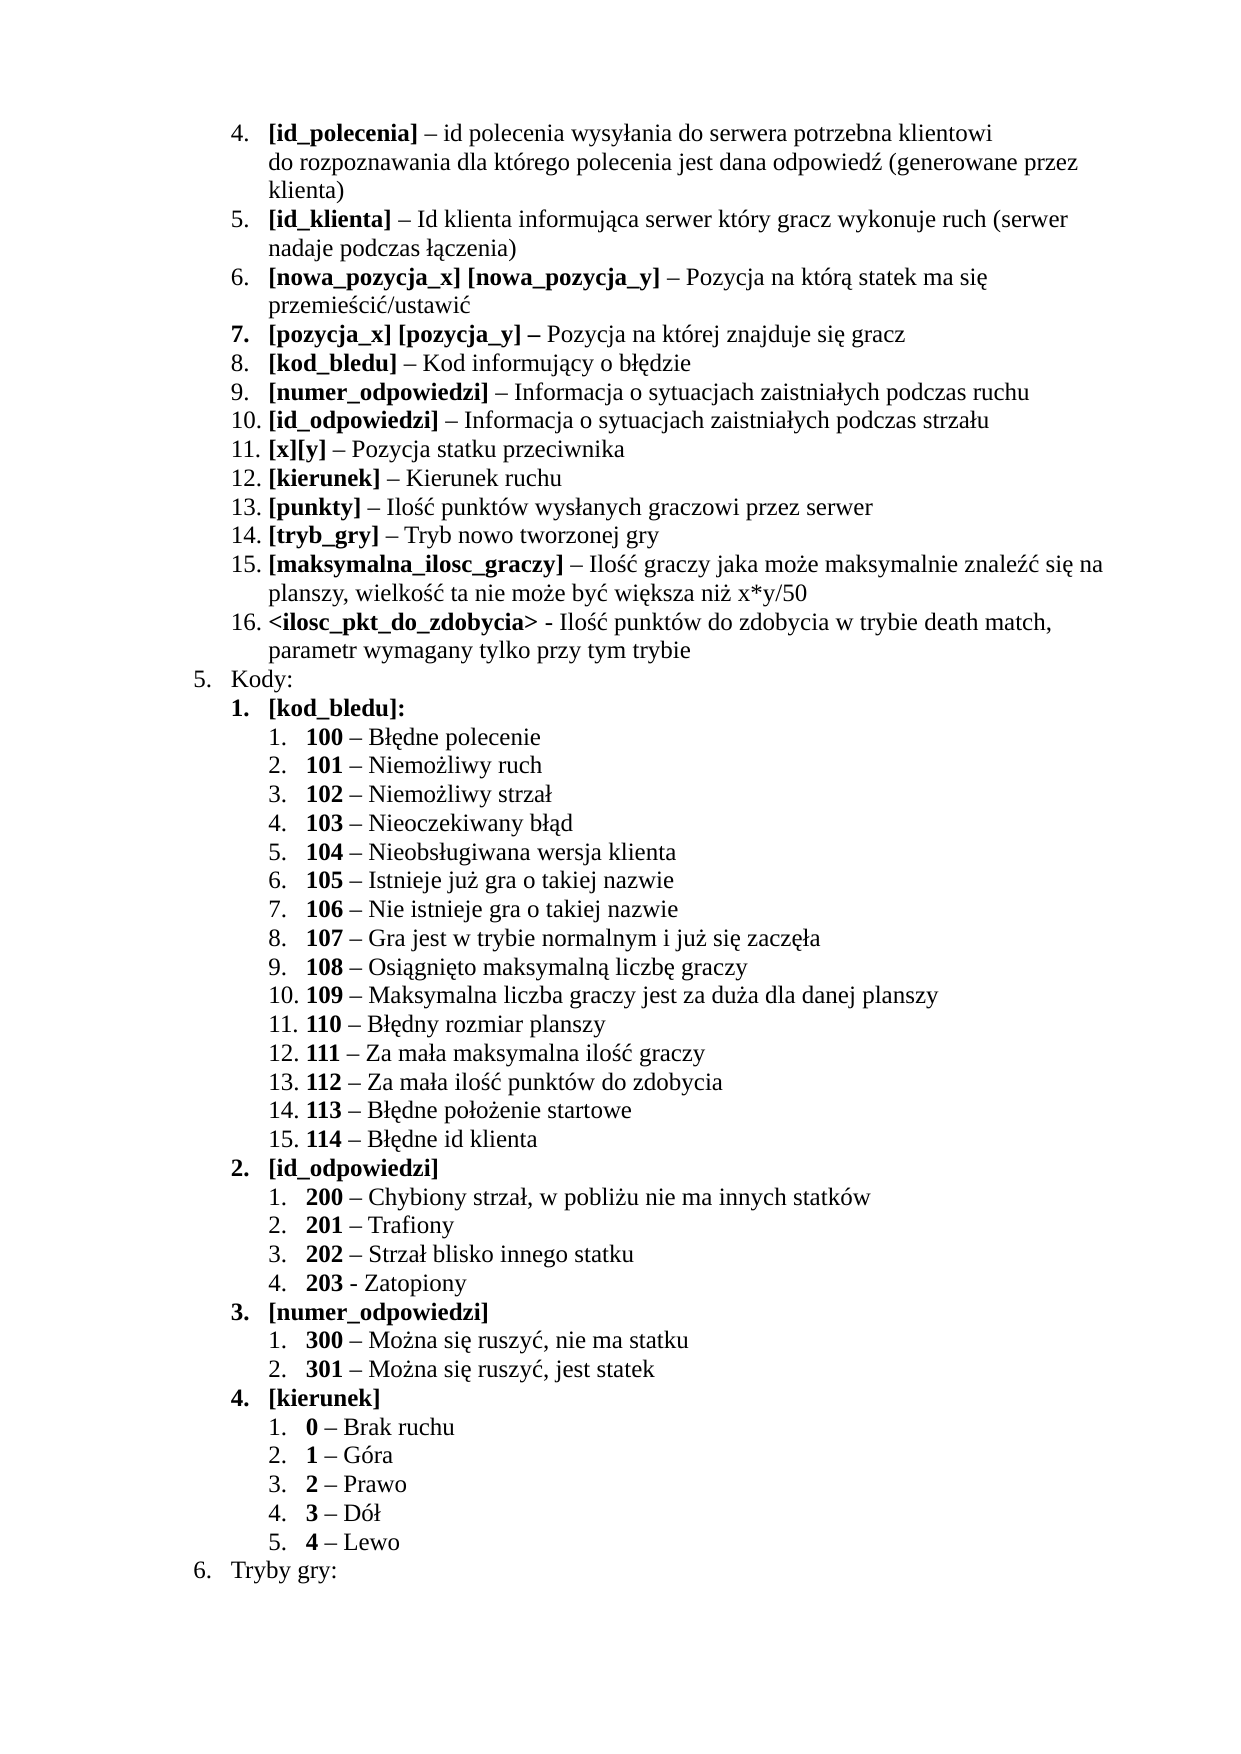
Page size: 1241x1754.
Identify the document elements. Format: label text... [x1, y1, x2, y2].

list Tryby gry: [193, 1556, 1122, 1584]
list 109 – Maksymalna liczba graczy jest za duża dla danej planszy [268, 981, 1122, 1009]
list [pozycja_x] [pozycja_y] – Pozycja na której znajduje się gracz [231, 319, 1122, 348]
list 114 – Błędne id klienta [268, 1124, 1122, 1153]
list [id_odpowiedzi] – Informacja o sytuacjach zaistniałych podczas strzału [231, 406, 1122, 434]
list 2 – Prawo [268, 1469, 1122, 1498]
list 101 – Niemożliwy ruch [268, 751, 1122, 779]
list [punkty] – Ilość punktów wysłanych graczowi przez serwer [231, 492, 1122, 521]
list [tryb_gry] – Tryb nowo tworzonej gry [231, 521, 1122, 549]
list 106 – Nie istnieje gra o takiej nazwie [268, 894, 1122, 923]
list 3 – Dół [268, 1498, 1122, 1527]
list 202 – Strzał blisko innego statku [268, 1239, 1122, 1268]
list 201 – Trafiony [268, 1211, 1122, 1239]
list [numer_odpowiedzi] – Informacja o sytuacjach zaistniałych podczas ruchu [231, 377, 1122, 406]
list 4 – Lewo [268, 1527, 1122, 1556]
list [maksymalna_ilosc_graczy] – Ilość graczy jaka może maksymalnie znaleźć się na planszy, wielkość ta nie może być większa niż x*y/50 [231, 549, 1122, 607]
list 301 – Można się ruszyć, jest statek [268, 1354, 1122, 1383]
list 100 – Błędne polecenie [268, 722, 1122, 751]
list [kierunek] [231, 1383, 1122, 1412]
list 113 – Błędne położenie startowe [268, 1096, 1122, 1124]
list 102 – Niemożliwy strzał [268, 779, 1122, 808]
list 104 – Nieobsługiwana wersja klienta [268, 837, 1122, 866]
list Kody: [193, 664, 1122, 693]
list 1 – Góra [268, 1441, 1122, 1469]
list <ilosc_pkt_do_zdobycia> - Ilość punktów do zdobycia w trybie death match, parametr wymagany tylko przy tym trybie [231, 607, 1122, 664]
list 300 – Można się ruszyć, nie ma statku [268, 1326, 1122, 1354]
list [id_klienta] – Id klienta informująca serwer który gracz wykonuje ruch (serwer nadaje podczas łączenia) [231, 204, 1122, 262]
list 111 – Za mała maksymalna ilość graczy [268, 1038, 1122, 1067]
list 200 – Chybiony strzał, w pobliżu nie ma innych statków [268, 1182, 1122, 1211]
list [x][y] – Pozycja statku przeciwnika [231, 434, 1122, 463]
list 107 – Gra jest w trybie normalnym i już się zaczęła [268, 923, 1122, 952]
list 108 – Osiągnięto maksymalną liczbę graczy [268, 952, 1122, 981]
list [kod_bledu] – Kod informujący o błędzie [231, 348, 1122, 377]
list [id_odpowiedzi] [231, 1153, 1122, 1182]
list [kierunek] – Kierunek ruchu [231, 463, 1122, 492]
list 0 – Brak ruchu [268, 1412, 1122, 1441]
list 110 – Błędny rozmiar planszy [268, 1009, 1122, 1038]
list [numer_odpowiedzi] [231, 1297, 1122, 1326]
list [id_polecenia] – id polecenia wysyłania do serwera potrzebna klientowi do rozpoznawania dla którego polecenia jest dana odpowiedź (generowane przez klienta) [231, 118, 1122, 204]
list 112 – Za mała ilość punktów do zdobycia [268, 1067, 1122, 1096]
list 105 – Istnieje już gra o takiej nazwie [268, 866, 1122, 894]
list 203 - Zatopiony [268, 1268, 1122, 1297]
list [nowa_pozycja_x] [nowa_pozycja_y] – Pozycja na którą statek ma się przemieścić/ustawić [231, 262, 1122, 319]
list 103 – Nieoczekiwany błąd [268, 808, 1122, 837]
list [kod_bledu]: [231, 693, 1122, 722]
